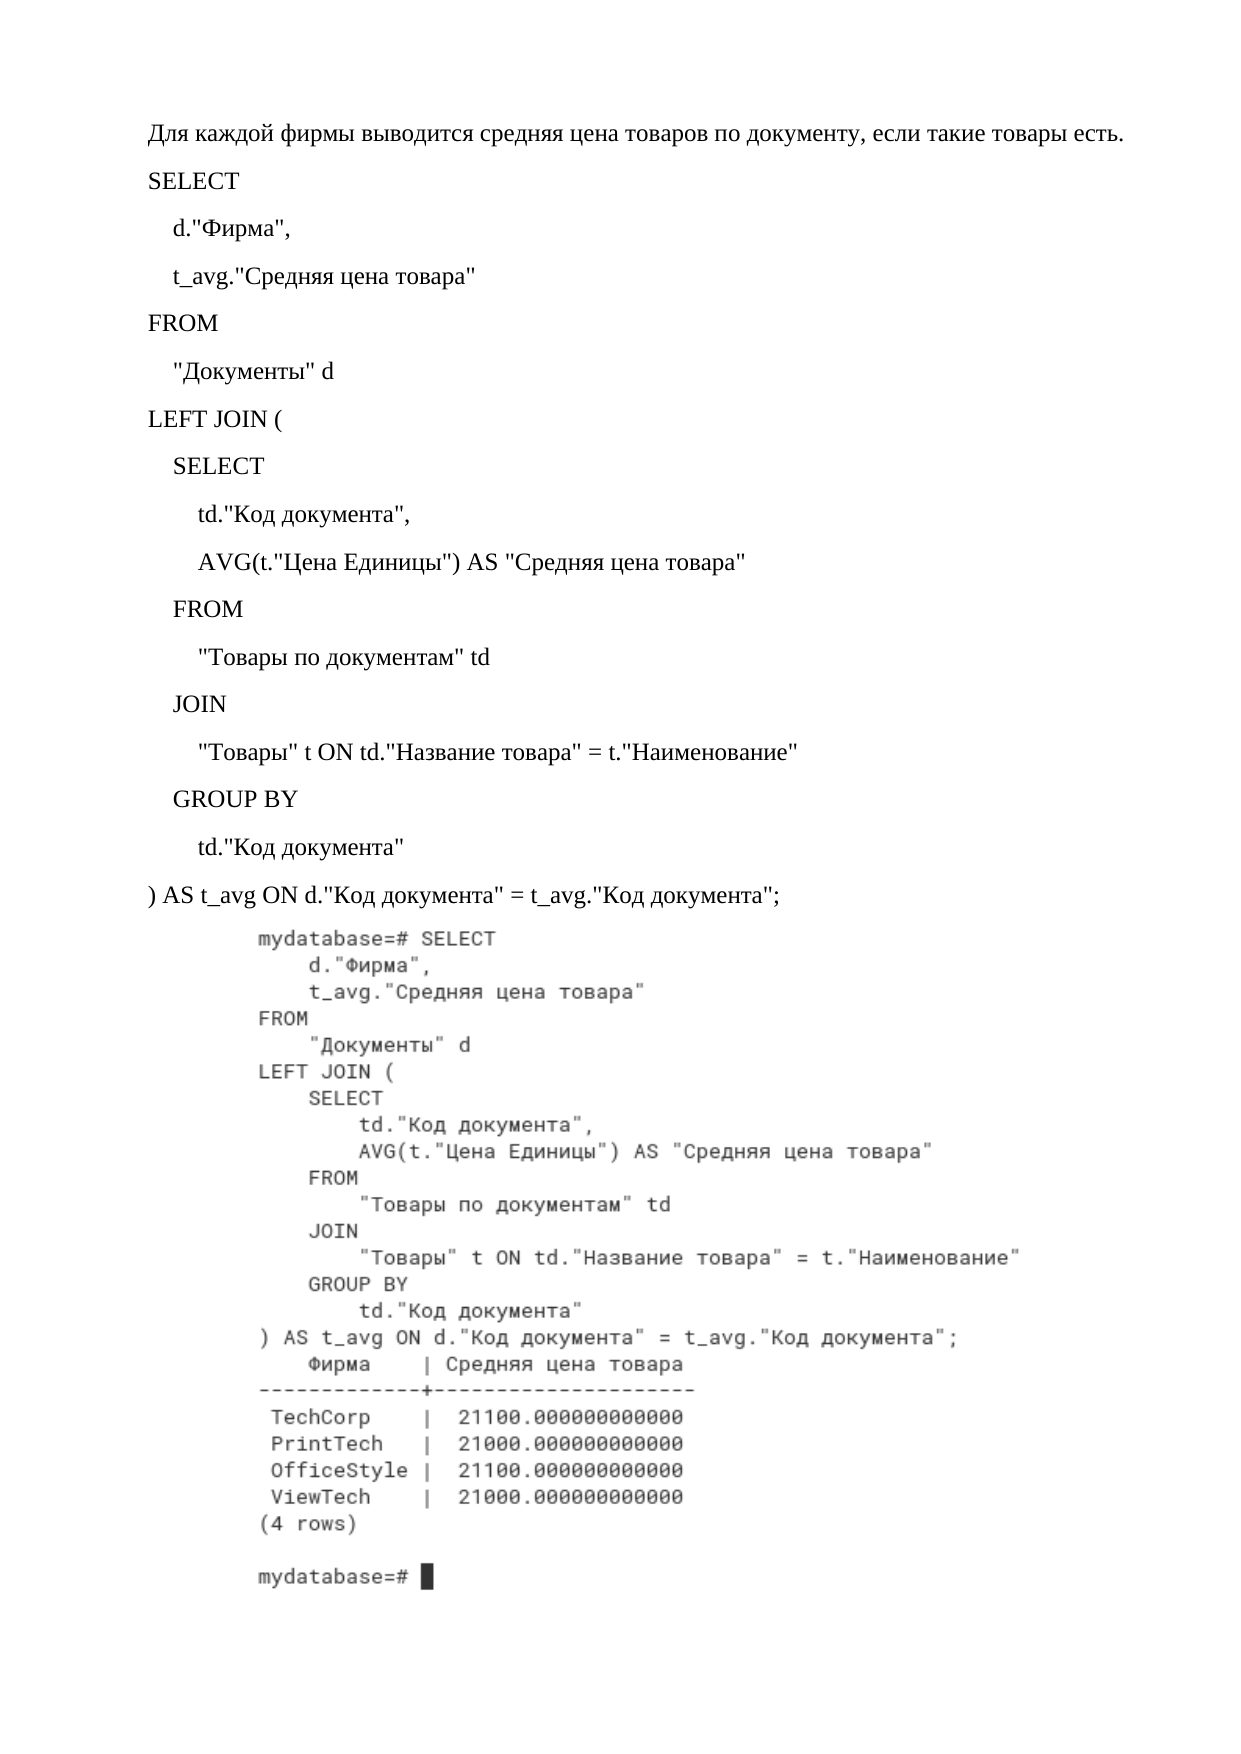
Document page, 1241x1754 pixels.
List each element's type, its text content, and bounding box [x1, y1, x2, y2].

text FROM [148, 594, 1152, 623]
text JOIN [148, 689, 1152, 718]
text "Товары по документам" td [148, 642, 1152, 671]
text Для каждой фирмы выводится средняя цена товаров по документу, если такие товары есть. [148, 118, 1152, 147]
text SELECT [148, 451, 1152, 480]
text LEFT JOIN ( [148, 404, 1152, 432]
text AVG(t."Цена Единицы") AS "Средняя цена товара" [148, 547, 1152, 575]
text FROM [148, 308, 1152, 337]
text GROUP BY [148, 784, 1152, 813]
text SELECT [148, 166, 1152, 194]
text td."Код документа" [148, 832, 1152, 861]
text t_avg."Средняя цена товара" [148, 261, 1152, 290]
text d."Фирма", [148, 213, 1152, 242]
text td."Код документа", [148, 499, 1152, 528]
picture [257, 927, 1042, 1601]
text "Товары" t ON td."Название товара" = t."Наименование" [148, 737, 1152, 766]
text ) AS t_avg ON d."Код документа" = t_avg."Код документа"; [148, 880, 1152, 908]
text "Документы" d [148, 356, 1152, 385]
